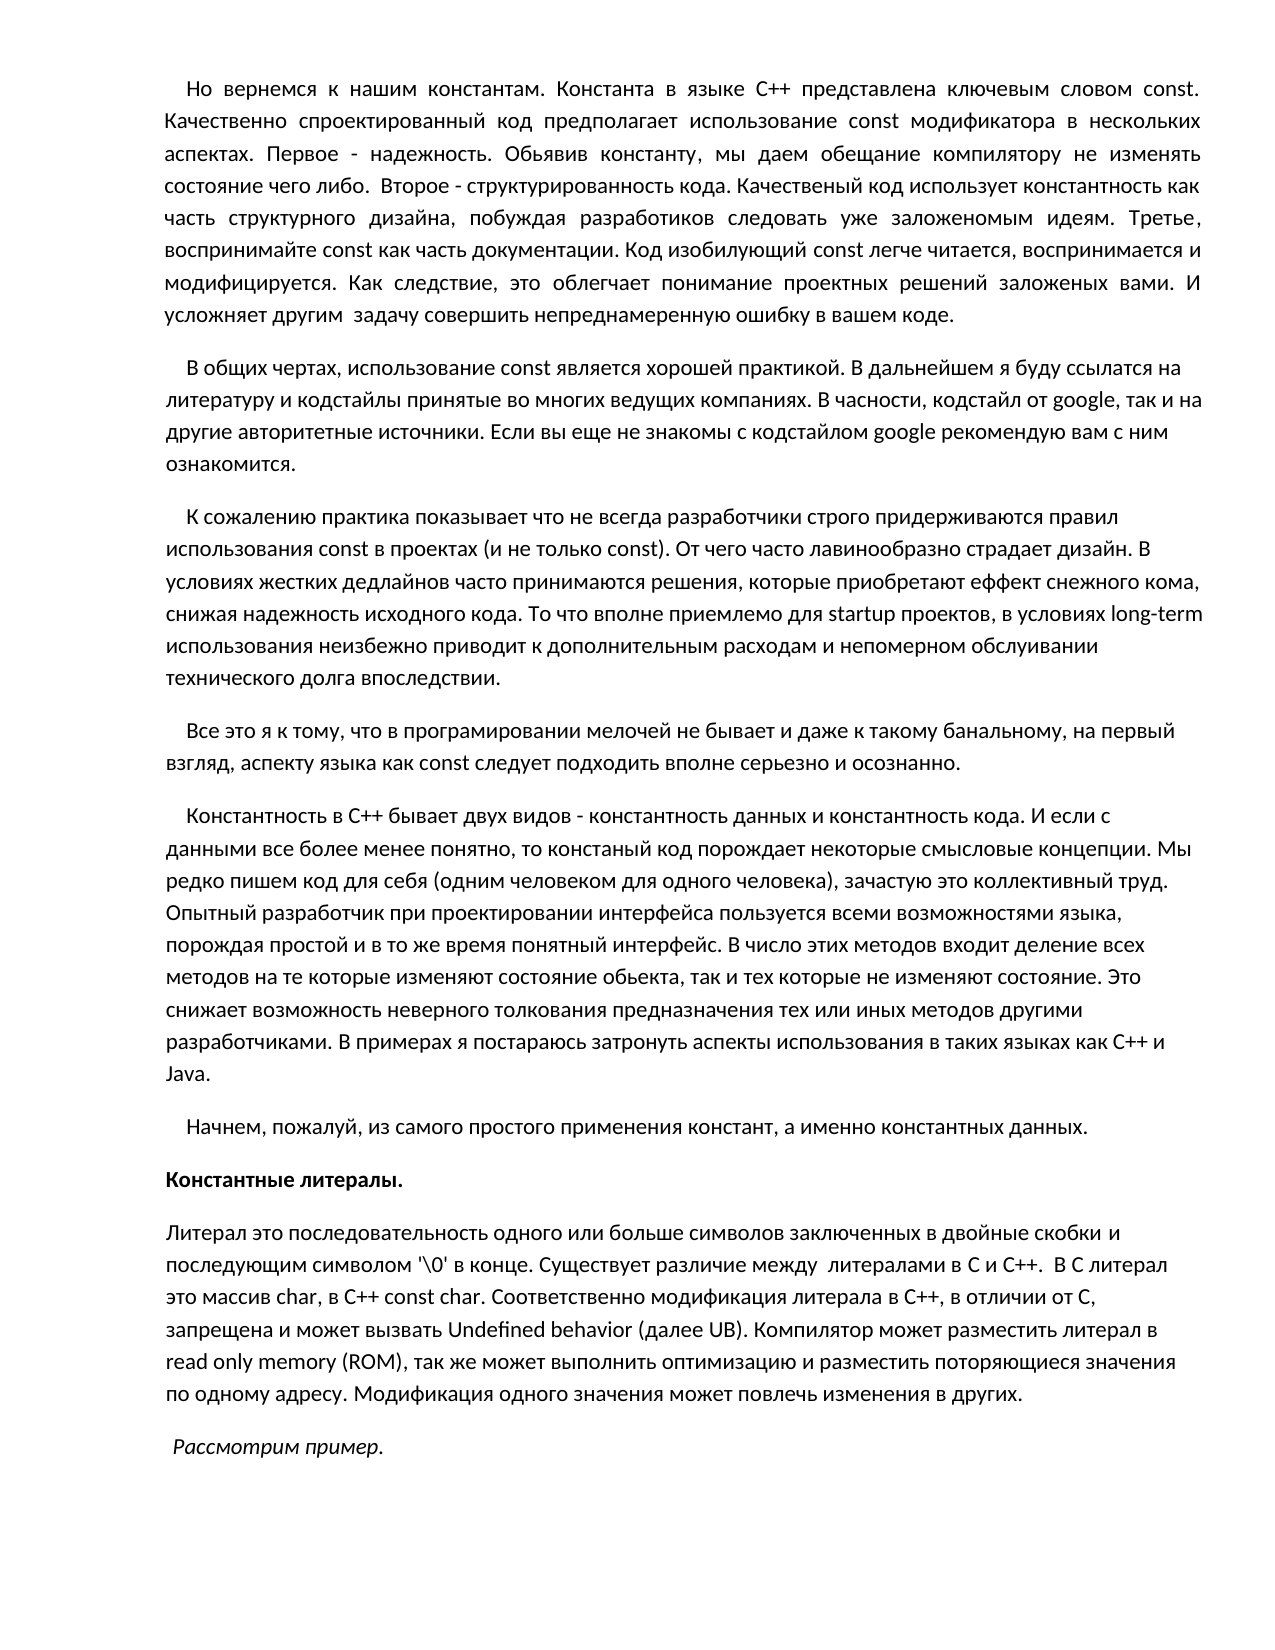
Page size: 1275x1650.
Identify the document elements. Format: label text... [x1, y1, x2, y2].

text К сожалению практика показывает что не всегда разработчики строго придерживаются правил использования const в проектах (и не только const). От чего часто лавинообразно страдает дизайн. В условиях жестких дедлайнов часто принимаются решения, которые приобретают еффект снежного кома, снижая надежность исходного кода. То что вполне приемлемо для startup проектов, в условиях long-term использования неизбежно приводит к дополнительным расходам и непомерном обслуивании технического долга впоследствии. [166, 502, 1205, 691]
text Константность в С++ бывает двух видов - константность данных и константность кода. И если с данными все более менее понятно, то констаный код порождает некоторые смысловые концепции. Мы редко пишем код для себя (одним человеком для одного человека), зачастую это коллективный труд. Опытный разработчик при проектировании интерфейса пользуется всеми возможностями языка, порождая простой и в то же время понятный интерфейс. В число этих методов входит деление всех методов на те которые изменяют состояние обьекта, так и тех которые не изменяют состояние. Это снижает возможность неверного толкования предназначения тех или иных методов другими разработчиками. В примерах я постараюсь затронуть аспекты использования в таких языках как С++ и Java. [166, 802, 1206, 1087]
text Литерал это последовательность одного или больше символов заключенных в двойные скобки и последующим символом '\0' в конце. Существует различие между литералами в С и С++. В С литерал это массив char, в С++ const char. Соответственно модификация литерала в С++, в отличии от С, запрещена и может вызвать Undefined behavior (далее UB). Компилятор может разместить литерал в read only memory (ROM), так же может выполнить оптимизацию и разместить поторяющиеся значения по одному адресу. Модификация одного значения может повлечь изменения в других. [166, 1218, 1203, 1407]
text Рассмотрим пример. [167, 1432, 1234, 1460]
text Но вернемся к нашим константам. Константа в языке С++ представлена ключевым словом const. Качественно спроектированный код предполагает использование const модификатора в нескольких аспектах. Первое - надежность. Обьявив константу, мы даем обещание компилятору не изменять состояние чего либо. Второе - структурированность кода. Качественый код использует константность как часть структурного дизайна, побуждая разработиков следовать уже заложеномым идеям. Третье, воспринимайте const как часть документации. Код изобилующий const легче читается, воспринимается и модифицируется. Как следствие, это облегчает понимание проектных решений заложеных вами. И усложняет другим задачу совершить непреднамеренную ошибку в вашем коде. [164, 74, 1202, 328]
text Константные литералы. [166, 1165, 1203, 1193]
text Начнем, пожалуй, из самого простого применения констант, а именно константных данных. [111, 1112, 1234, 1140]
text Все это я к тому, что в програмировании мелочей не бывает и даже к такому банальному, на первый взгляд, аспекту языка как const следует подходить вполне серьезно и осознанно. [166, 716, 1206, 777]
text В общих чертах, использование const является хорошей практикой. В дальнейшем я буду ссылатся на литературу и кодстайлы принятые во многих ведущих компаниях. В часности, кодстайл от google, так и на другие авторитетные источники. Если вы еще не знакомы с кодстайлом google рекомендую вам с ним ознакомится. [166, 353, 1205, 477]
